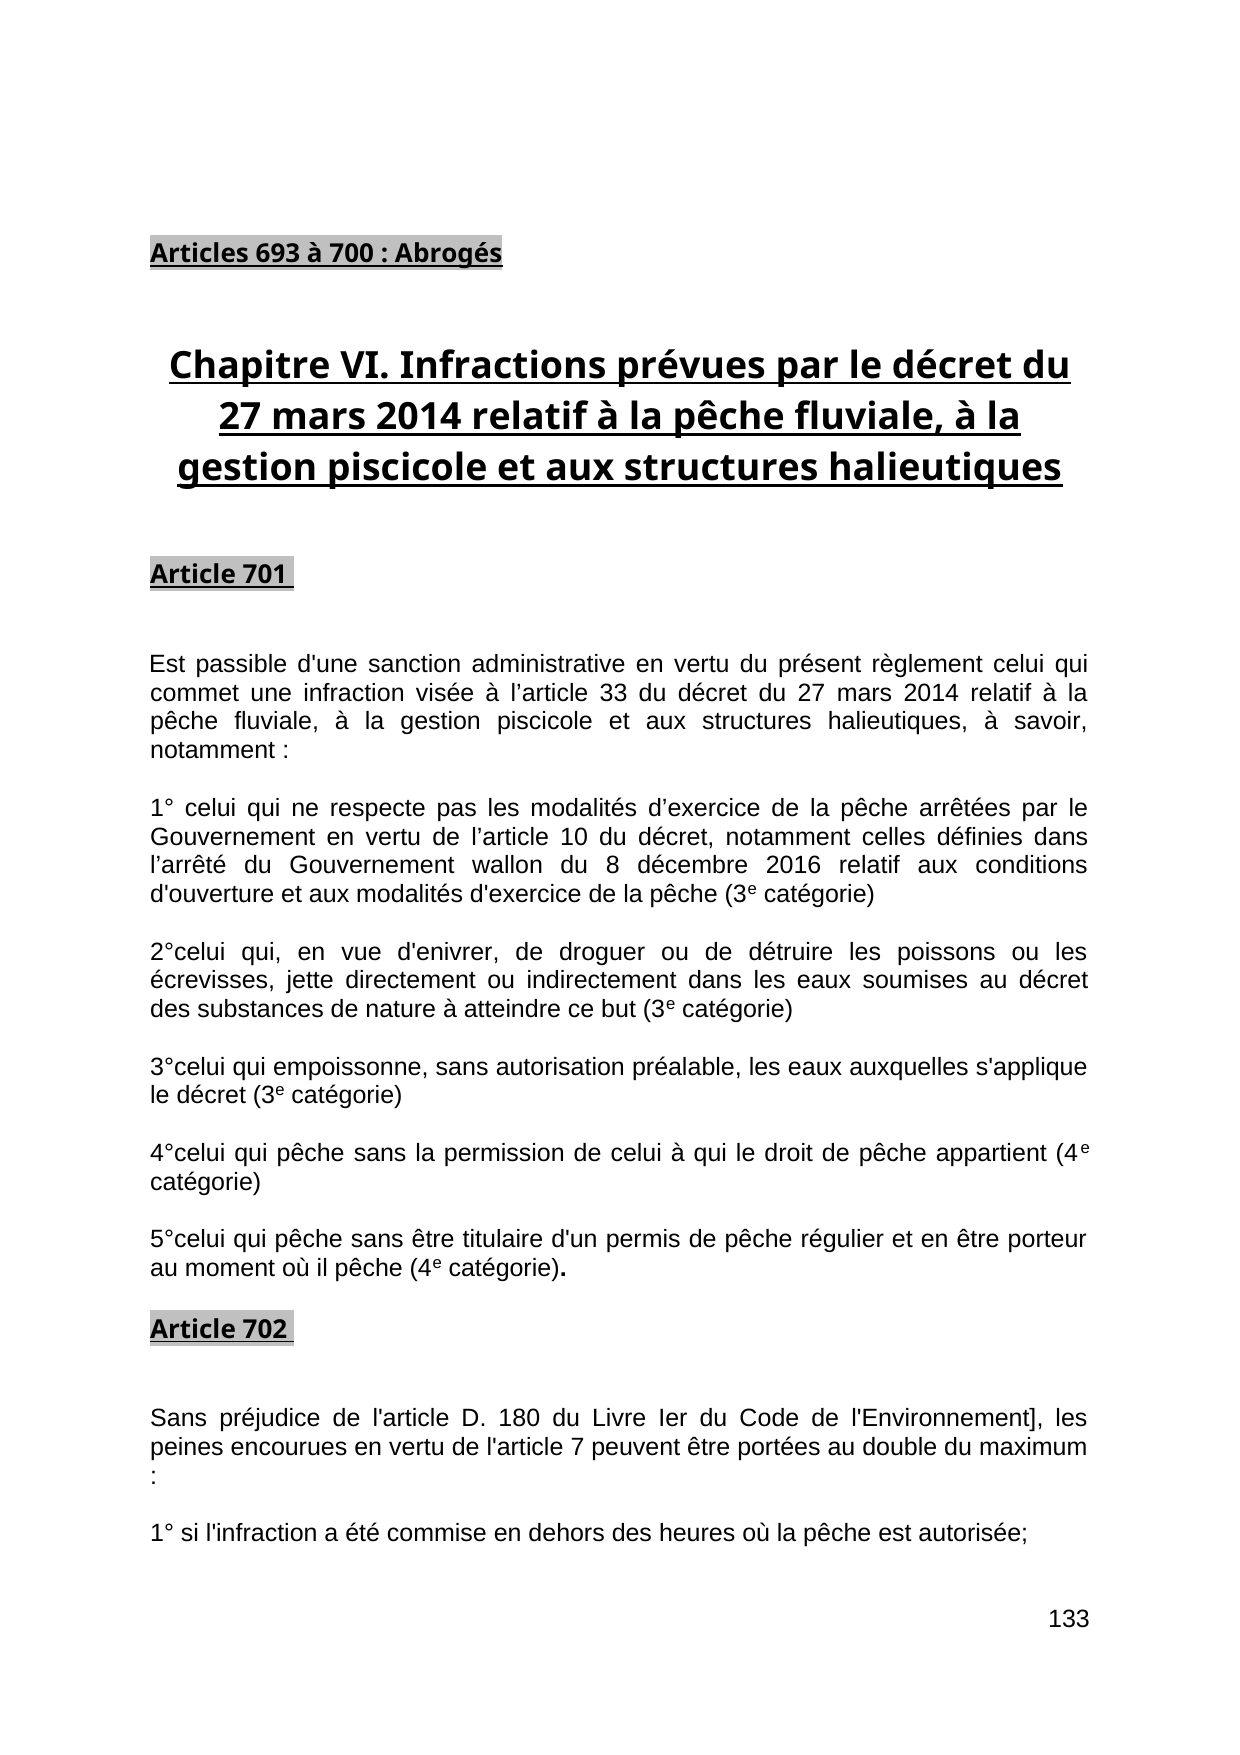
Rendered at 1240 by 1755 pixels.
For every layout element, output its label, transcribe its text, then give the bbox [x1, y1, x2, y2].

text 2°celui qui, en vue d'enivrer, de droguer ou de détruire les poissons ou les écrevisses, jette directement ou indirectement dans les eaux soumises au décret des substances de nature à atteindre ce but (3e catégorie) [150, 937, 1089, 1023]
text 4°celui qui pêche sans la permission de celui à qui le droit de pêche appartient (4e catégorie) [150, 1138, 1089, 1195]
text 1° celui qui ne respecte pas les modalités d’exercice de la pêche arrêtées par le Gouvernement en vertu de l’article 10 du décret, notamment celles définies dans l’arrêté du Gouvernement wallon du 8 décembre 2016 relatif aux conditions d'ouverture et aux modalités d'exercice de la pêche (3e catégorie) [150, 793, 1089, 908]
text 1° si l'infraction a été commise en dehors des heures où la pêche est autorisée; [150, 1518, 1089, 1547]
text Est passible d'une sanction administrative en vertu du présent règlement celui qui commet une infraction visée à l’article 33 du décret du 27 mars 2014 relatif à la pêche fluviale, à la gestion piscicole et aux structures halieutiques, à savoir, notamment : [149, 649, 1089, 764]
text 5°celui qui pêche sans être titulaire d'un permis de pêche régulier et en être porteur au moment où il pêche (4e catégorie). [150, 1224, 1089, 1282]
subtitle Article 701 [150, 556, 1089, 591]
subtitle Articles 693 à 700 : Abrogés [150, 234, 1089, 270]
text Sans préjudice de l'article D. 180 du Livre Ier du Code de l'Environnement], les peines encourues en vertu de l'article 7 peuvent être portées au double du maximum : [150, 1403, 1089, 1489]
text 3°celui qui empoissonne, sans autorisation préalable, les eaux auxquelles s'applique le décret (3e catégorie) [150, 1052, 1089, 1109]
subtitle Article 702 [150, 1310, 1089, 1346]
subtitle Chapitre VI. Infractions prévues par le décret du 27 mars 2014 relatif à la pêche fluviale, à la gestion piscicole et aux structures halieutiques [150, 339, 1089, 492]
